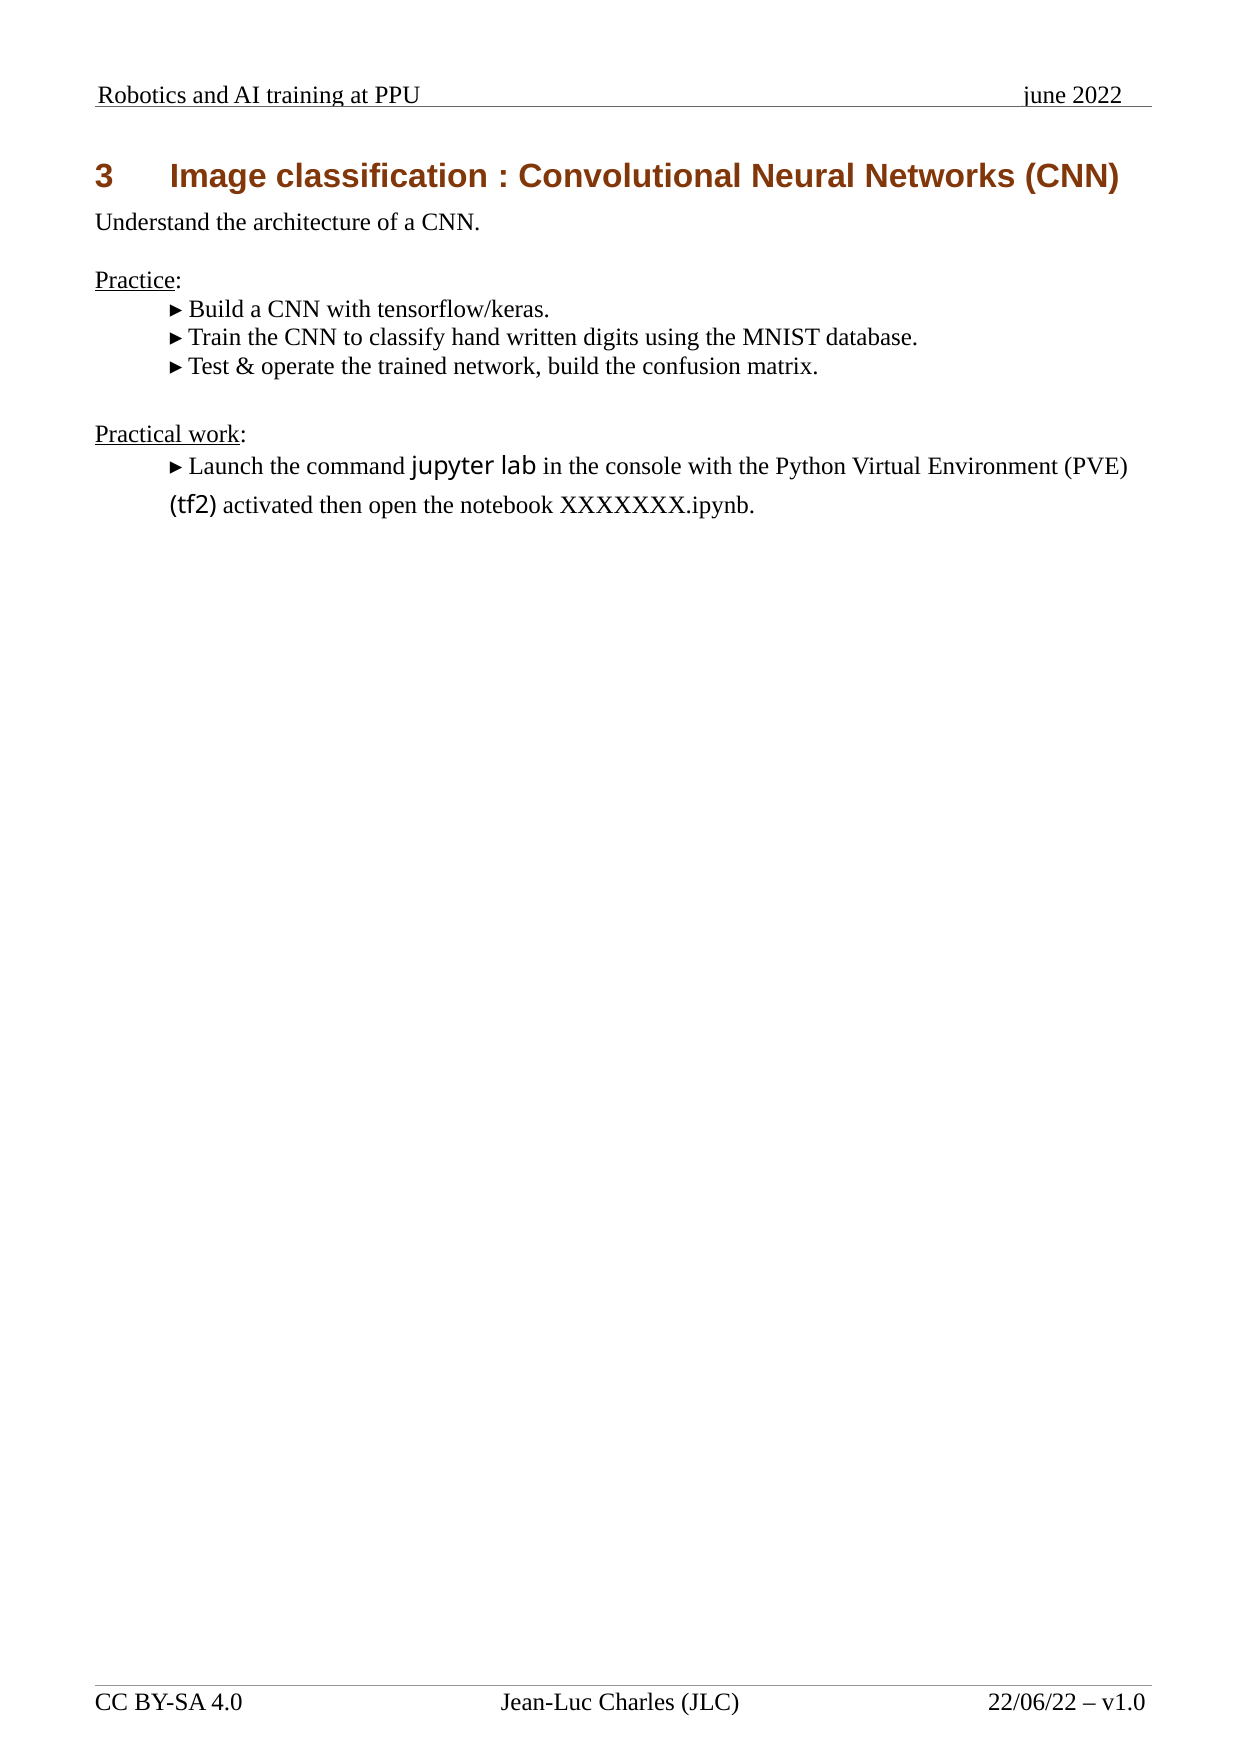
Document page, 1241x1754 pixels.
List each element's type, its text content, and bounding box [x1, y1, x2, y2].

text ▸ Train the CNN to classify hand written digits using the MNIST database. ▸ Test & operate the trained network, build the confusion matrix. [169, 322, 1152, 380]
text Practice: [94, 265, 1152, 294]
text Practical work: [94, 419, 1152, 448]
subtitle Image classification : Convolutional Neural Networks (CNN) [94, 156, 1152, 195]
text ▸ Build a CNN with tensorflow/keras. [169, 294, 1152, 322]
text ▸ Launch the command jupyter lab in the console with the Python Virtual Environment (PVE) (tf2) activated then open the notebook XXXXXXX.ipynb. [169, 448, 1152, 521]
text Understand the architecture of a CNN. [94, 207, 1152, 265]
